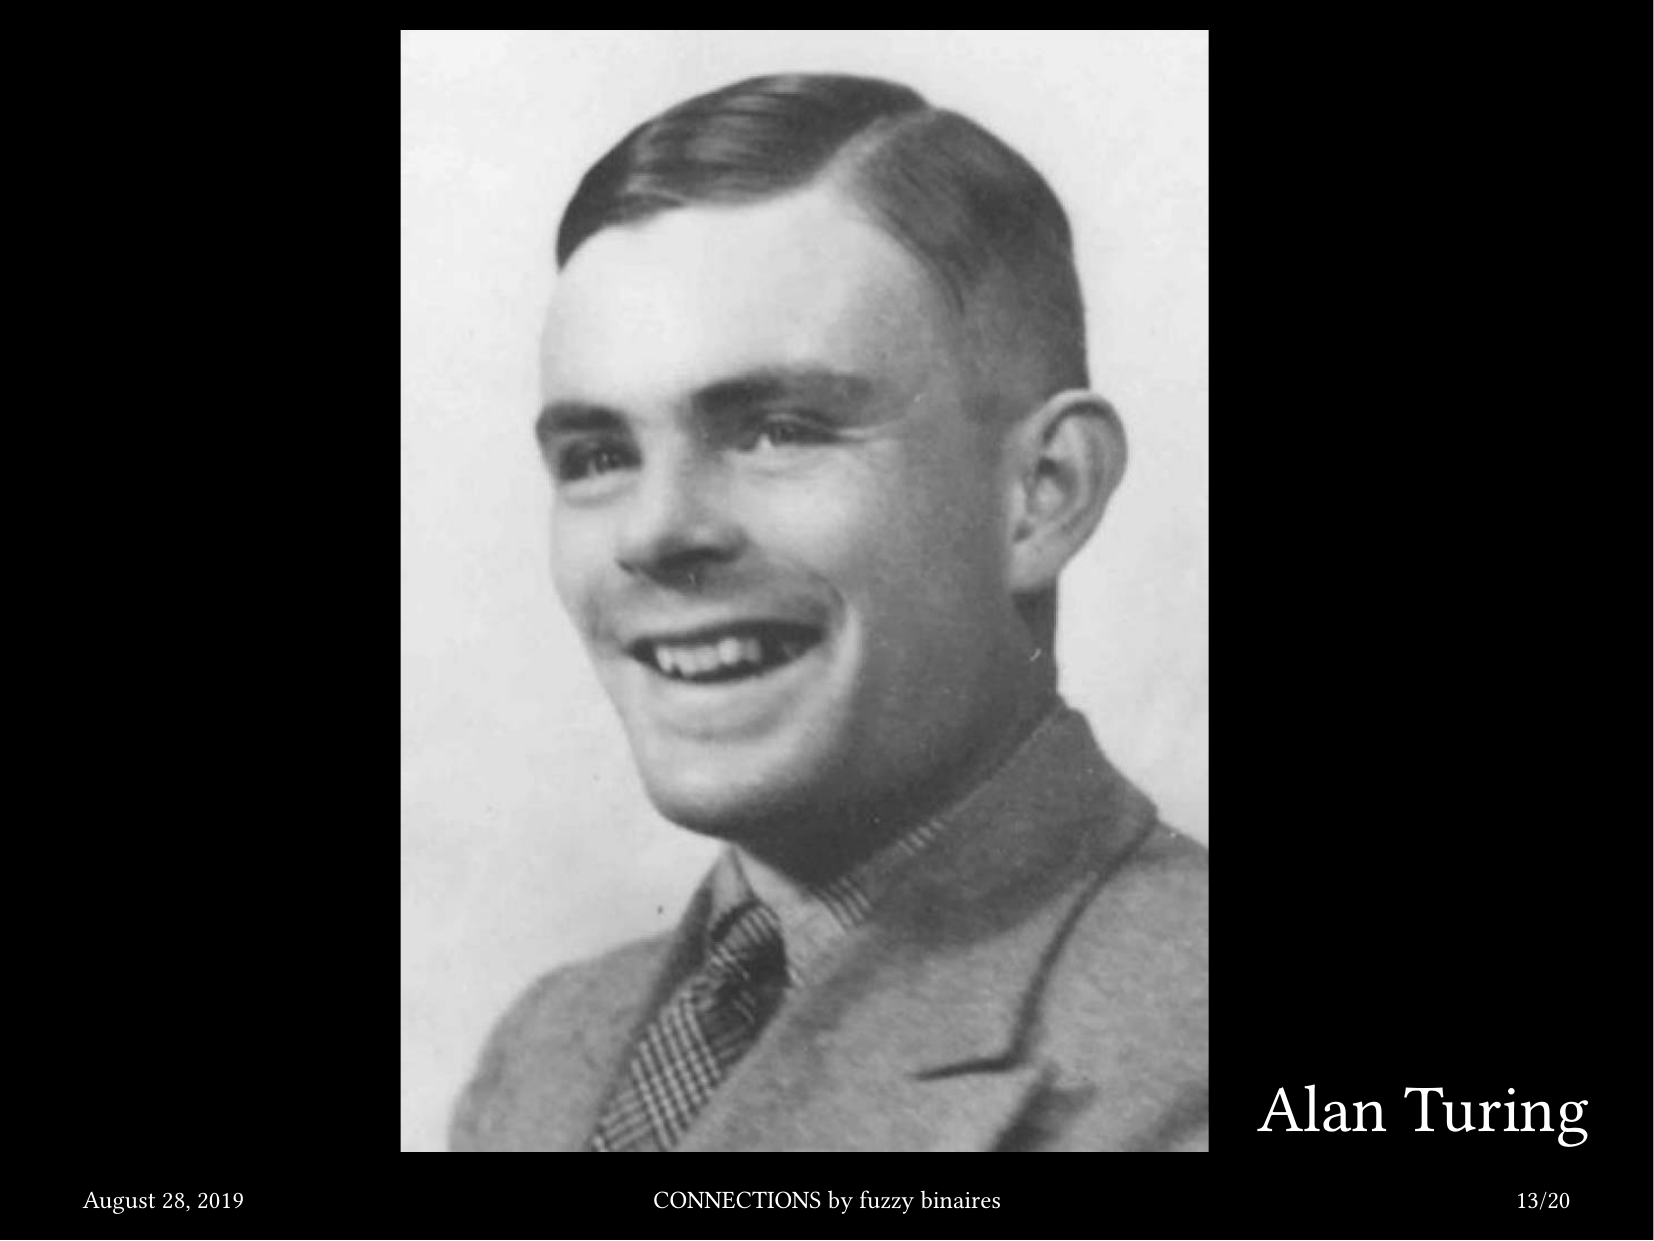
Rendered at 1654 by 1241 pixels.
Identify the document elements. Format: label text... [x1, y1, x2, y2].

picture [400, 30, 1209, 1152]
text_box Alan Turing [1242, 1063, 1606, 1156]
